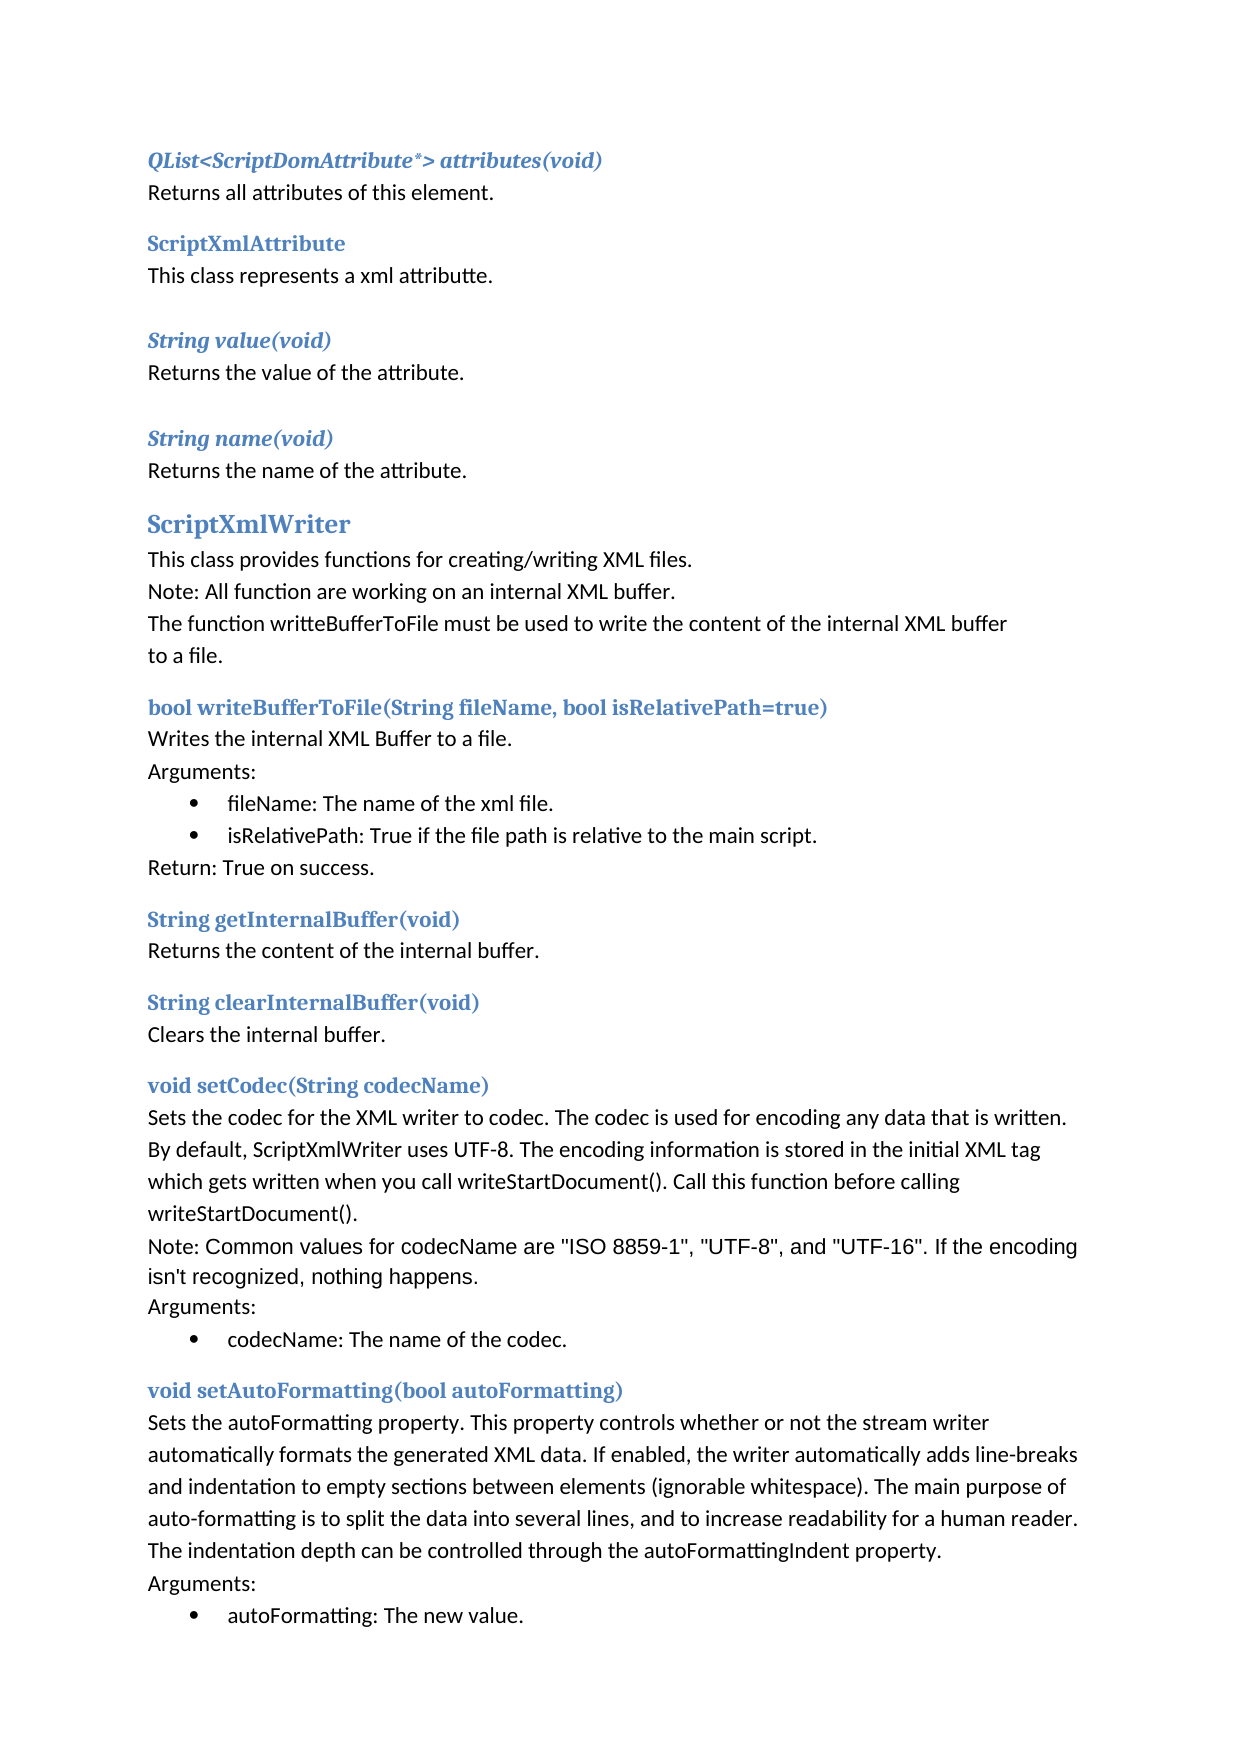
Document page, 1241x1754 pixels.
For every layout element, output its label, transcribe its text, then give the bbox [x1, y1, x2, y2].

subtitle bool writeBufferToFile(String fileName, bool isRelativePath=true) [148, 694, 1093, 721]
text Writes the internal XML Buffer to a file. [148, 724, 1093, 753]
text Note: Common values for codecName are "ISO 8859-1", "UTF-8", and "UTF-16". If the encoding isn't recognized, nothing happens. [148, 1232, 1093, 1289]
text to a file. [148, 641, 1093, 669]
text Sets the autoFormatting property. This property controls whether or not the stream writer automatically formats the generated XML data. If enabled, the writer automatically adds line-breaks and indentation to empty sections between elements (ignorable whitespace). The main purpose of auto-formatting is to split the data into several lines, and to increase readability for a human reader. The indentation depth can be controlled through the autoFormattingIndent property. [148, 1408, 1093, 1565]
text The function writteBufferToFile must be used to write the content of the internal XML buffer [148, 609, 1093, 637]
subtitle String clearInternalBuffer(void) [148, 989, 1093, 1016]
text Returns the name of the attribute. [148, 456, 1093, 484]
text Arguments: [148, 1569, 1093, 1597]
subtitle QList<ScriptDomAttribute*> attributes(void) [148, 148, 1093, 174]
text Arguments: [148, 1292, 1093, 1321]
subtitle String name(void) [148, 426, 1093, 452]
text Returns the value of the attribute. [148, 358, 1093, 387]
text This class represents a xml attributte. [148, 261, 1093, 289]
list autoFormatting: The new value. [190, 1601, 1093, 1629]
text Returns the content of the internal buffer. [148, 937, 1093, 964]
list fileName: The name of the xml file. [190, 789, 1093, 817]
subtitle ScriptXmlWriter [148, 509, 1093, 540]
list isRelativePath: True if the file path is relative to the main script. [190, 821, 1093, 849]
subtitle String value(void) [148, 328, 1093, 355]
text Arguments: [148, 757, 1093, 785]
list codecName: The name of the codec. [190, 1325, 1093, 1353]
text This class provides functions for creating/writing XML files. [148, 545, 1093, 573]
subtitle String getInternalBuffer(void) [148, 906, 1093, 933]
text Note: All function are working on an internal XML buffer. [148, 577, 1093, 605]
text Returns all attributes of this element. [148, 178, 1093, 206]
text Sets the codec for the XML writer to codec. The codec is used for encoding any data that is written. [148, 1103, 1093, 1131]
text Clears the internal buffer. [148, 1020, 1093, 1048]
subtitle void setAutoFormatting(bool autoFormatting) [148, 1378, 1093, 1404]
subtitle void setCodec(String codecName) [148, 1073, 1093, 1099]
text By default, ScriptXmlWriter uses UTF-8. The encoding information is stored in the initial XML tag which gets written when you call writeStartDocument(). Call this function before calling writeStartDocument(). [148, 1135, 1093, 1228]
text Return: True on success. [148, 853, 1093, 881]
subtitle ScriptXmlAttribute [148, 231, 1093, 257]
